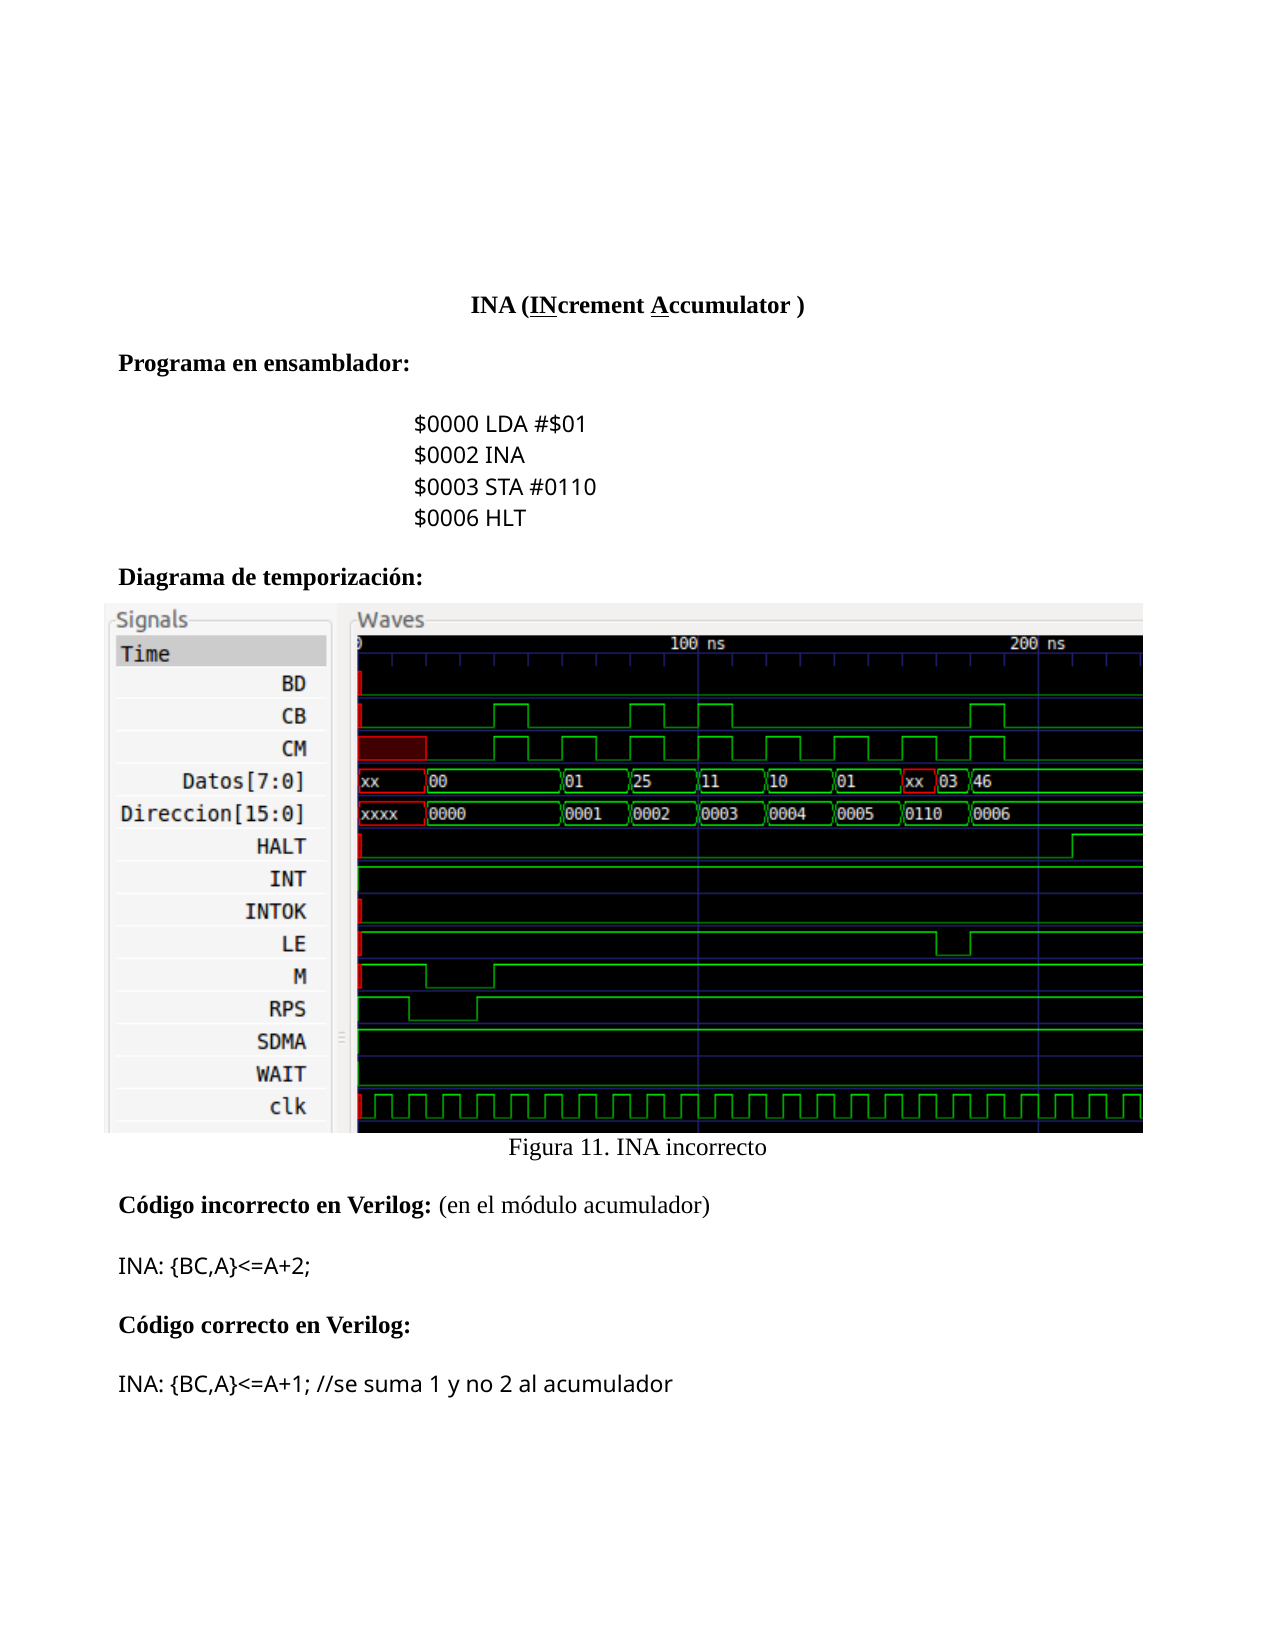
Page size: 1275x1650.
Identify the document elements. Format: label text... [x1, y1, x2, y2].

text Diagrama de temporización: [118, 562, 1157, 591]
text Programa en ensamblador: [118, 348, 1157, 377]
picture [104, 603, 1143, 1133]
text INA (INcrement Accumulator ) [118, 291, 1157, 319]
text Código incorrecto en Verilog: (en el módulo acumulador) [118, 1190, 1157, 1219]
text INA: {BC,A}<=A+1; //se suma 1 y no 2 al acumulador [118, 1367, 1157, 1399]
text Código correcto en Verilog: [118, 1310, 1157, 1339]
text Figura 11. INA incorrecto [118, 591, 1157, 1161]
text $0006 HLT [118, 502, 1157, 533]
text $0000 LDA #$01 [118, 408, 1157, 439]
text $0002 INA [118, 439, 1157, 471]
text $0003 STA #0110 [118, 471, 1157, 502]
text INA: {BC,A}<=A+2; [118, 1250, 1157, 1281]
